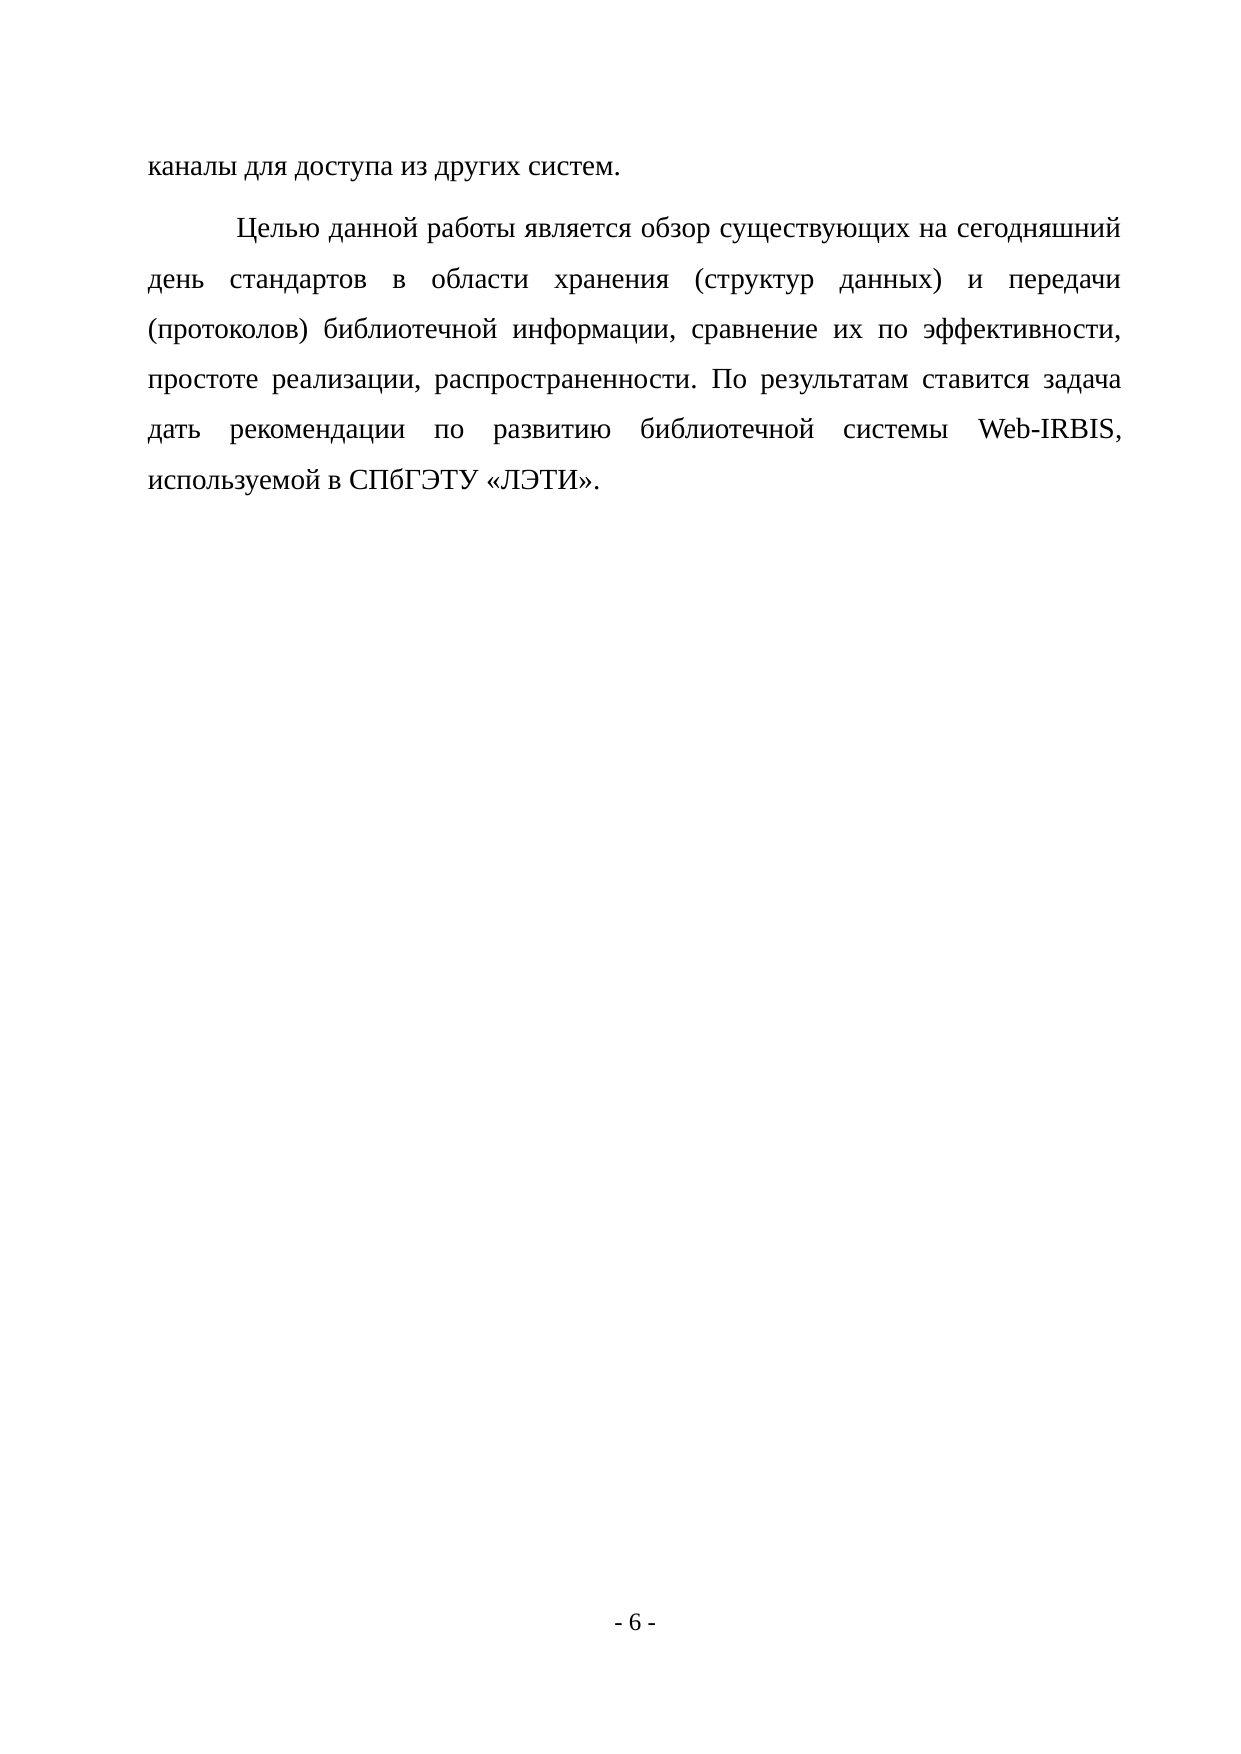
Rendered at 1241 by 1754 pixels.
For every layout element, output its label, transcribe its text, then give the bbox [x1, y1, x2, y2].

text - каналы для доступа из других систем. [148, 148, 1122, 181]
text Целью данной работы является обзор существующих на сегодняшний день стандартов в области хранения (структур данных) и передачи (протоколов) библиотечной информации, сравнение их по эффективности, простоте реализации, распространенности. По результатам ставится задача дать рекомендации по развитию библиотечной системы Web-IRBIS, используемой в СПбГЭТУ «ЛЭТИ». [148, 210, 1122, 496]
